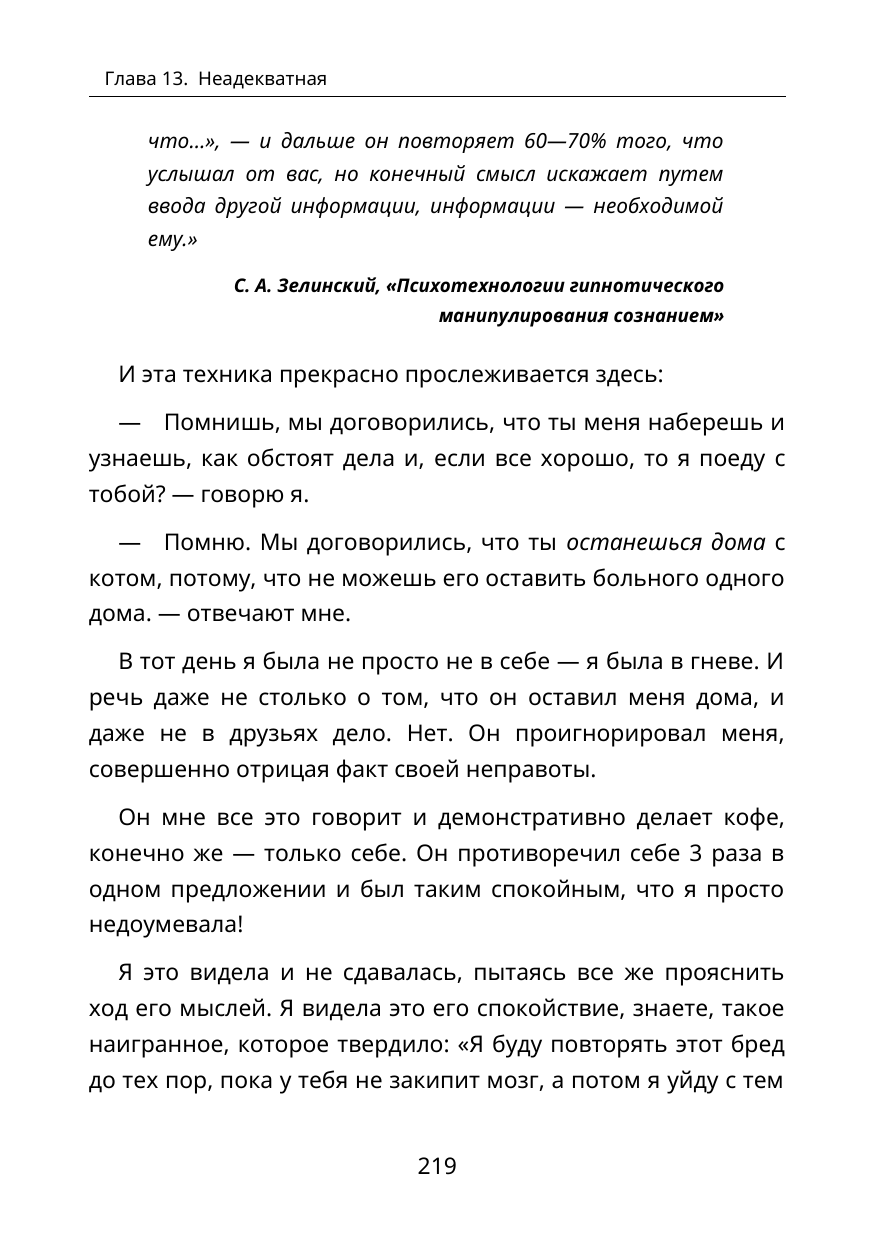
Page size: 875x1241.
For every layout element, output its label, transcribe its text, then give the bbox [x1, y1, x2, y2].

text что…», — и дальше он повторяет 60—70% того, что услышал от вас, но конечный смысл искажает путем ввода другой информации, информации — необходимой ему.» [148, 126, 726, 252]
text И эта техника прекрасно прослеживается здесь: [88, 358, 786, 389]
text В тот день я была не просто не в себе — я была в гневе. И речь даже не столько о том, что он оставил меня дома, и даже не в друзьях дело. Нет. Он проигнорировал меня, совершенно отрицая факт своей неправоты. [88, 645, 786, 784]
list Помнишь, мы договорились, что ты меня наберешь и узнаешь, как обстоят дела и, если все хорошо, то я поеду с тобой? — говорю я. [88, 406, 786, 509]
text Он мне все это говорит и демонстративно делает кофе, конечно же — только себе. Он противоречил себе 3 раза в одном предложении и был таким спокойным, что я просто недоумевала! [88, 801, 786, 940]
text Я это видела и не сдавалась, пытаясь все же прояснить ход его мыслей. Я видела это его спокойствие, знаете, такое наигранное, которое твердило: «Я буду повторять этот бред до тех пор, пока у тебя не закипит мозг, а потом я уйду с тем [88, 956, 786, 1095]
list Помню. Мы договорились, что ты останешься дома с котом, потому, что не можешь его оставить больного одного дома. — отвечают мне. [88, 526, 786, 629]
text С. А. Зелинский, «Психотехнологии гипнотического манипулирования сознанием» [148, 268, 726, 328]
